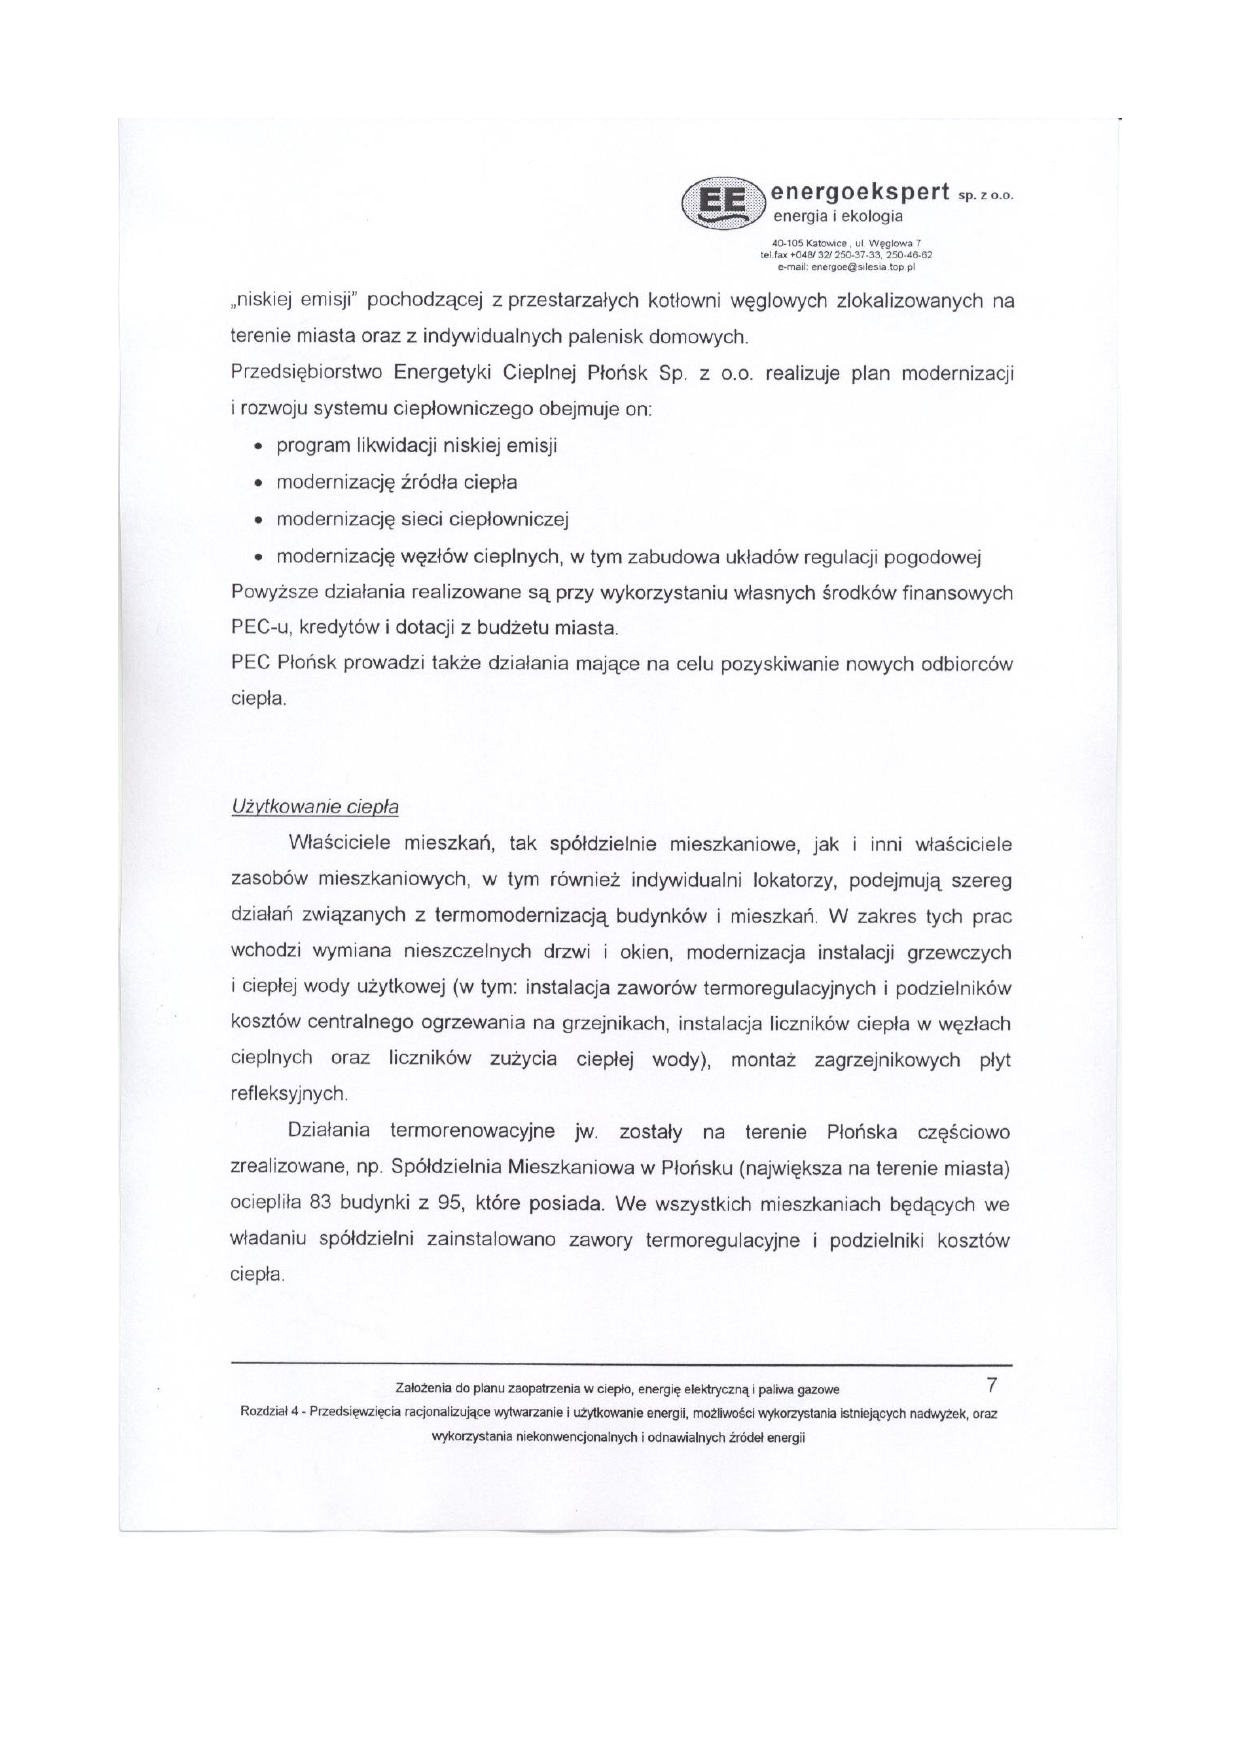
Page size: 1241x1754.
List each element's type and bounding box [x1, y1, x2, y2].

picture [118, 118, 1122, 1537]
